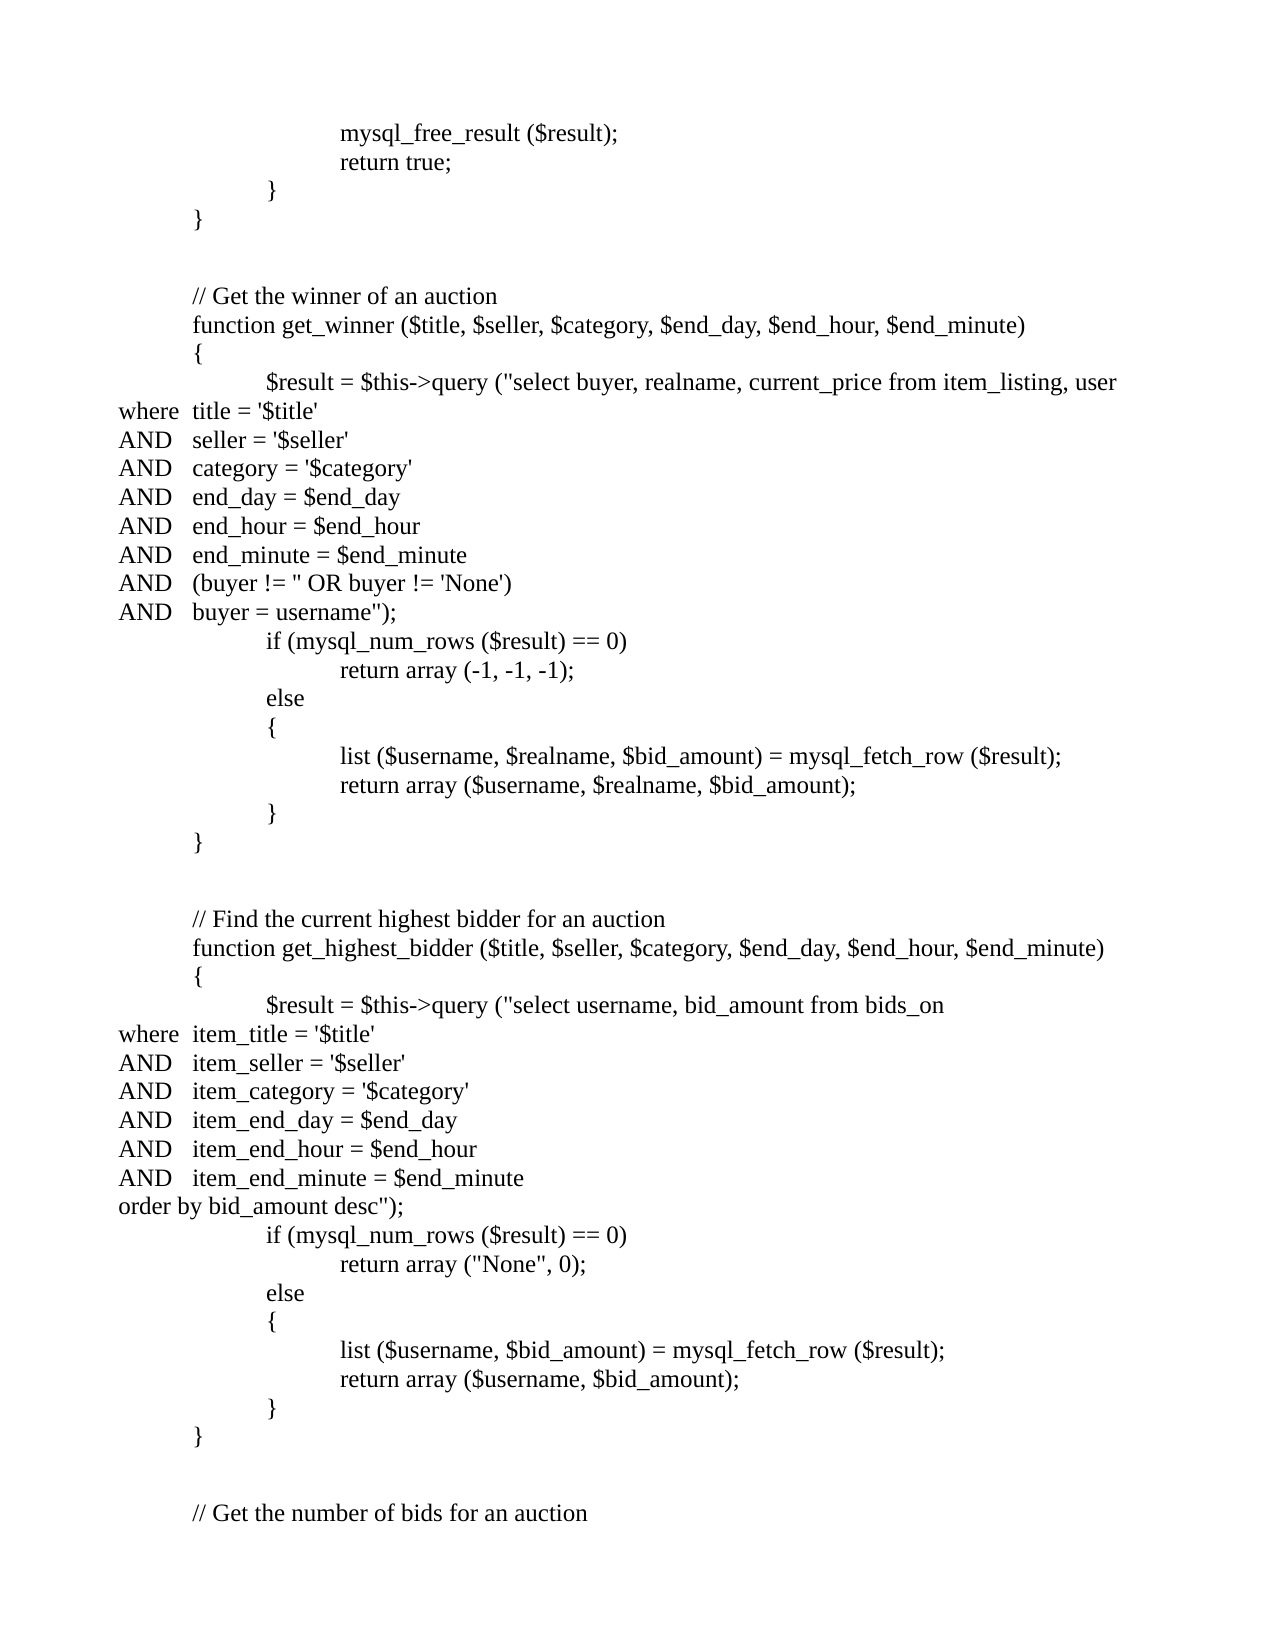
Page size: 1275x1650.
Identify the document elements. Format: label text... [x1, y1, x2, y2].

text if (mysql_num_rows ($result) == 0) [118, 1220, 1157, 1249]
text } [118, 798, 1157, 827]
text AND end_hour = $end_hour [118, 511, 1157, 540]
text where title = '$title' [118, 396, 1157, 425]
text } [118, 176, 1157, 204]
text AND item_seller = '$seller' [118, 1048, 1157, 1076]
text AND (buyer != '' OR buyer != 'None') [118, 568, 1157, 597]
text AND end_minute = $end_minute [118, 540, 1157, 568]
text // Find the current highest bidder for an auction [118, 904, 1157, 933]
text { [118, 712, 1157, 741]
text } [118, 1421, 1157, 1450]
text return array ("None", 0); [118, 1249, 1157, 1278]
text order by bid_amount desc"); [118, 1191, 1157, 1220]
text else [118, 1278, 1157, 1306]
text list ($username, $realname, $bid_amount) = mysql_fetch_row ($result); [118, 741, 1157, 770]
text AND item_end_day = $end_day [118, 1105, 1157, 1134]
text return array ($username, $bid_amount); [118, 1364, 1157, 1393]
text AND item_end_minute = $end_minute [118, 1163, 1157, 1191]
text function get_winner ($title, $seller, $category, $end_day, $end_hour, $end_minute) [118, 310, 1157, 338]
text AND seller = '$seller' [118, 425, 1157, 453]
text AND end_day = $end_day [118, 482, 1157, 511]
text if (mysql_num_rows ($result) == 0) [118, 626, 1157, 655]
text } [118, 827, 1157, 856]
text AND buyer = username"); [118, 597, 1157, 626]
text // Get the winner of an auction [118, 281, 1157, 310]
text { [118, 1306, 1157, 1335]
text mysql_free_result ($result); [118, 118, 1157, 147]
text function get_highest_bidder ($title, $seller, $category, $end_day, $end_hour, $end_minute) [118, 933, 1157, 961]
text { [118, 338, 1157, 367]
text where item_title = '$title' [118, 1019, 1157, 1048]
text AND item_category = '$category' [118, 1076, 1157, 1105]
text $result = $this->query ("select username, bid_amount from bids_on [118, 990, 1157, 1019]
text AND item_end_hour = $end_hour [118, 1134, 1157, 1163]
text } [118, 204, 1157, 233]
text list ($username, $bid_amount) = mysql_fetch_row ($result); [118, 1335, 1157, 1364]
text else [118, 683, 1157, 712]
text } [118, 1393, 1157, 1421]
text return array (-1, -1, -1); [118, 655, 1157, 683]
text AND category = '$category' [118, 453, 1157, 482]
text { [118, 961, 1157, 990]
text // Get the number of bids for an auction [118, 1498, 1157, 1527]
text return true; [118, 147, 1157, 176]
text return array ($username, $realname, $bid_amount); [118, 770, 1157, 798]
text $result = $this->query ("select buyer, realname, current_price from item_listing, user [118, 367, 1157, 396]
